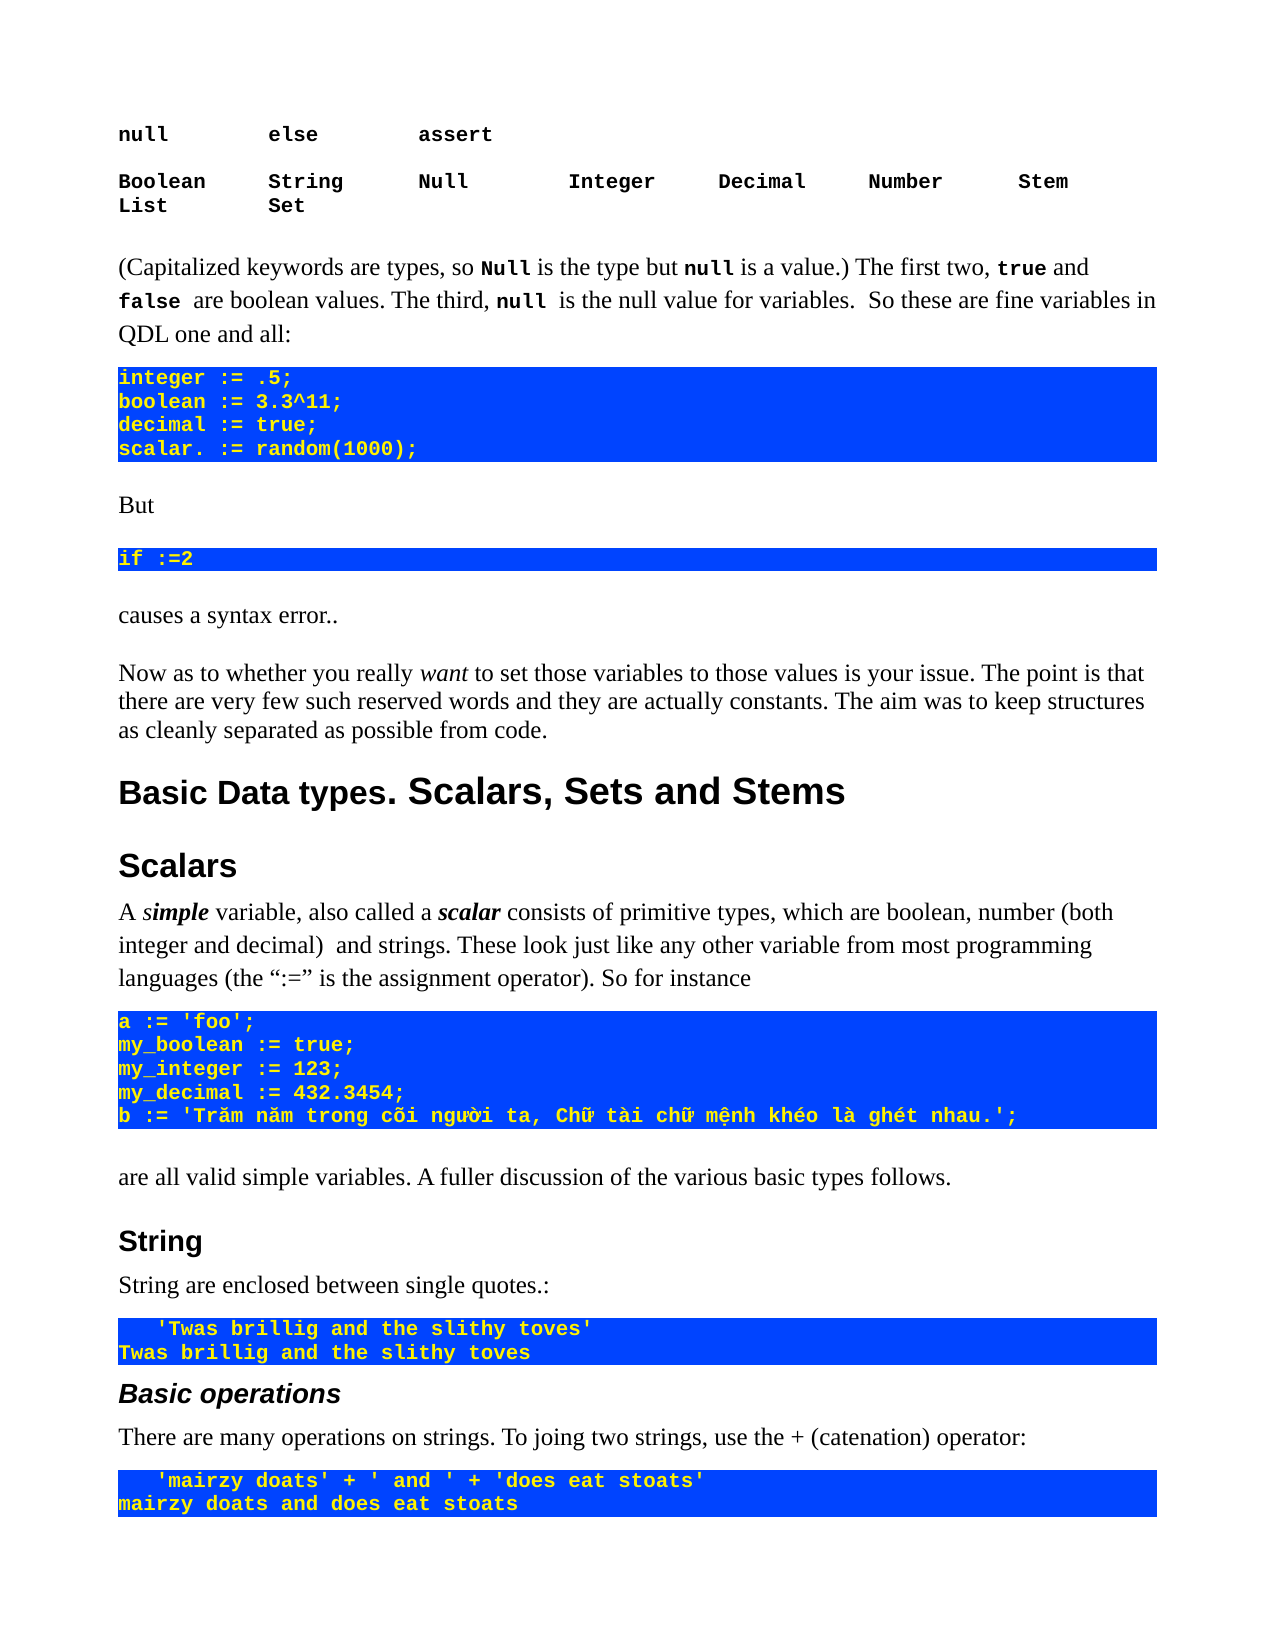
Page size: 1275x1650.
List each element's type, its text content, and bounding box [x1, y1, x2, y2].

text But [118, 490, 1157, 519]
text causes a syntax error.. [118, 600, 1157, 629]
subtitle Scalars [118, 846, 1157, 884]
text are all valid simple variables. A fuller discussion of the various basic types follows. [118, 1129, 1157, 1191]
text my_integer := 123; [118, 1058, 1157, 1082]
text my_boolean := true; [118, 1034, 1157, 1058]
text integer := .5; [118, 367, 1157, 391]
text There are many operations on strings. To joing two strings, use the + (catenation) operator: [118, 1422, 1157, 1451]
text (Capitalized keywords are types, so Null is the type but null is a value.) The first two, true and false are boolean values. The third, null is the null value for variables. So these are fine variables in QDL one and all: [118, 219, 1157, 348]
text Twas brillig and the slithy toves [118, 1342, 1157, 1365]
text mairzy doats and does eat stoats [118, 1493, 1157, 1517]
text List Set [118, 195, 1157, 219]
text b := 'Trăm năm trong cõi người ta, Chữ tài chữ mệnh khéo là ghét nhau.'; [118, 1105, 1157, 1129]
subtitle String [118, 1224, 1157, 1258]
text Now as to whether you really want to set those variables to those values is your issue. The point is that there are very few such reserved words and they are actually constants. The aim was to keep structures as cleanly separated as possible from code. [118, 629, 1157, 744]
text Boolean String Null Integer Decimal Number Stem [118, 171, 1157, 195]
subtitle Basic Data types. Scalars, Sets and Stems [118, 769, 1157, 813]
text boolean := 3.3^11; [118, 391, 1157, 414]
subtitle Basic operations [118, 1378, 1157, 1410]
text 'Twas brillig and the slithy toves' [118, 1318, 1157, 1342]
text my_decimal := 432.3454; [118, 1082, 1157, 1105]
text scalar. := random(1000); [118, 438, 1157, 462]
text decimal := true; [118, 414, 1157, 438]
text a := 'foo'; [118, 1011, 1157, 1034]
text 'mairzy doats' + ' and ' + 'does eat stoats' [118, 1470, 1157, 1493]
text String are enclosed between single quotes.: [118, 1270, 1157, 1299]
text null else assert [118, 118, 1157, 148]
text if :=2 [118, 548, 1157, 571]
text A simple variable, also called a scalar consists of primitive types, which are boolean, number (both integer and decimal) and strings. These look just like any other variable from most programming languages (the “:=” is the assignment operator). So for instance [118, 897, 1157, 992]
